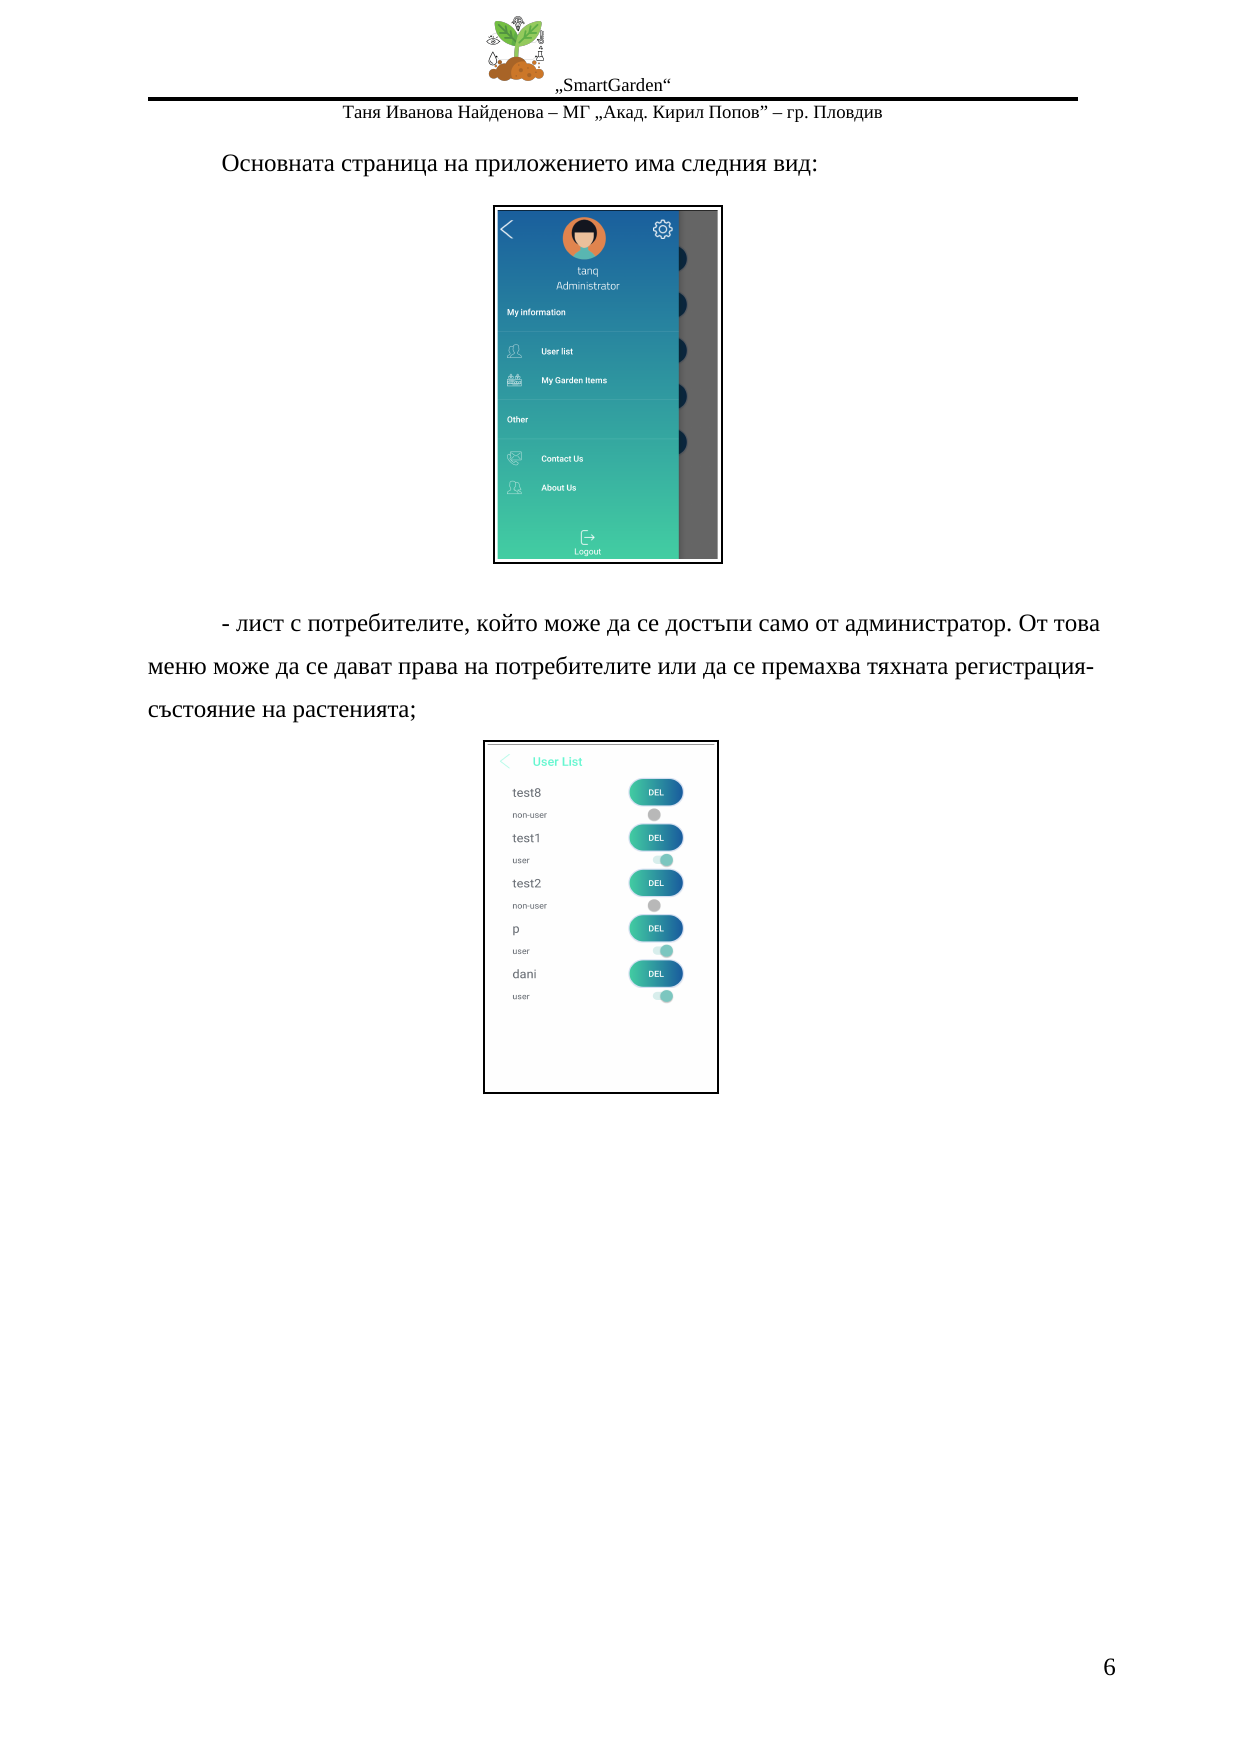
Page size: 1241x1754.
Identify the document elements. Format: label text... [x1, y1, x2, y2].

picture [487, 744, 715, 1090]
picture [486, 11, 544, 86]
picture [497, 210, 718, 559]
text Основната страница на приложението има следния вид: - лист с потребителите, който може да се достъпи само от администратор. От това меню може да се дават права на потребителите или да се премахва тяхната регистрация- състояние на растенията; [148, 148, 1116, 723]
